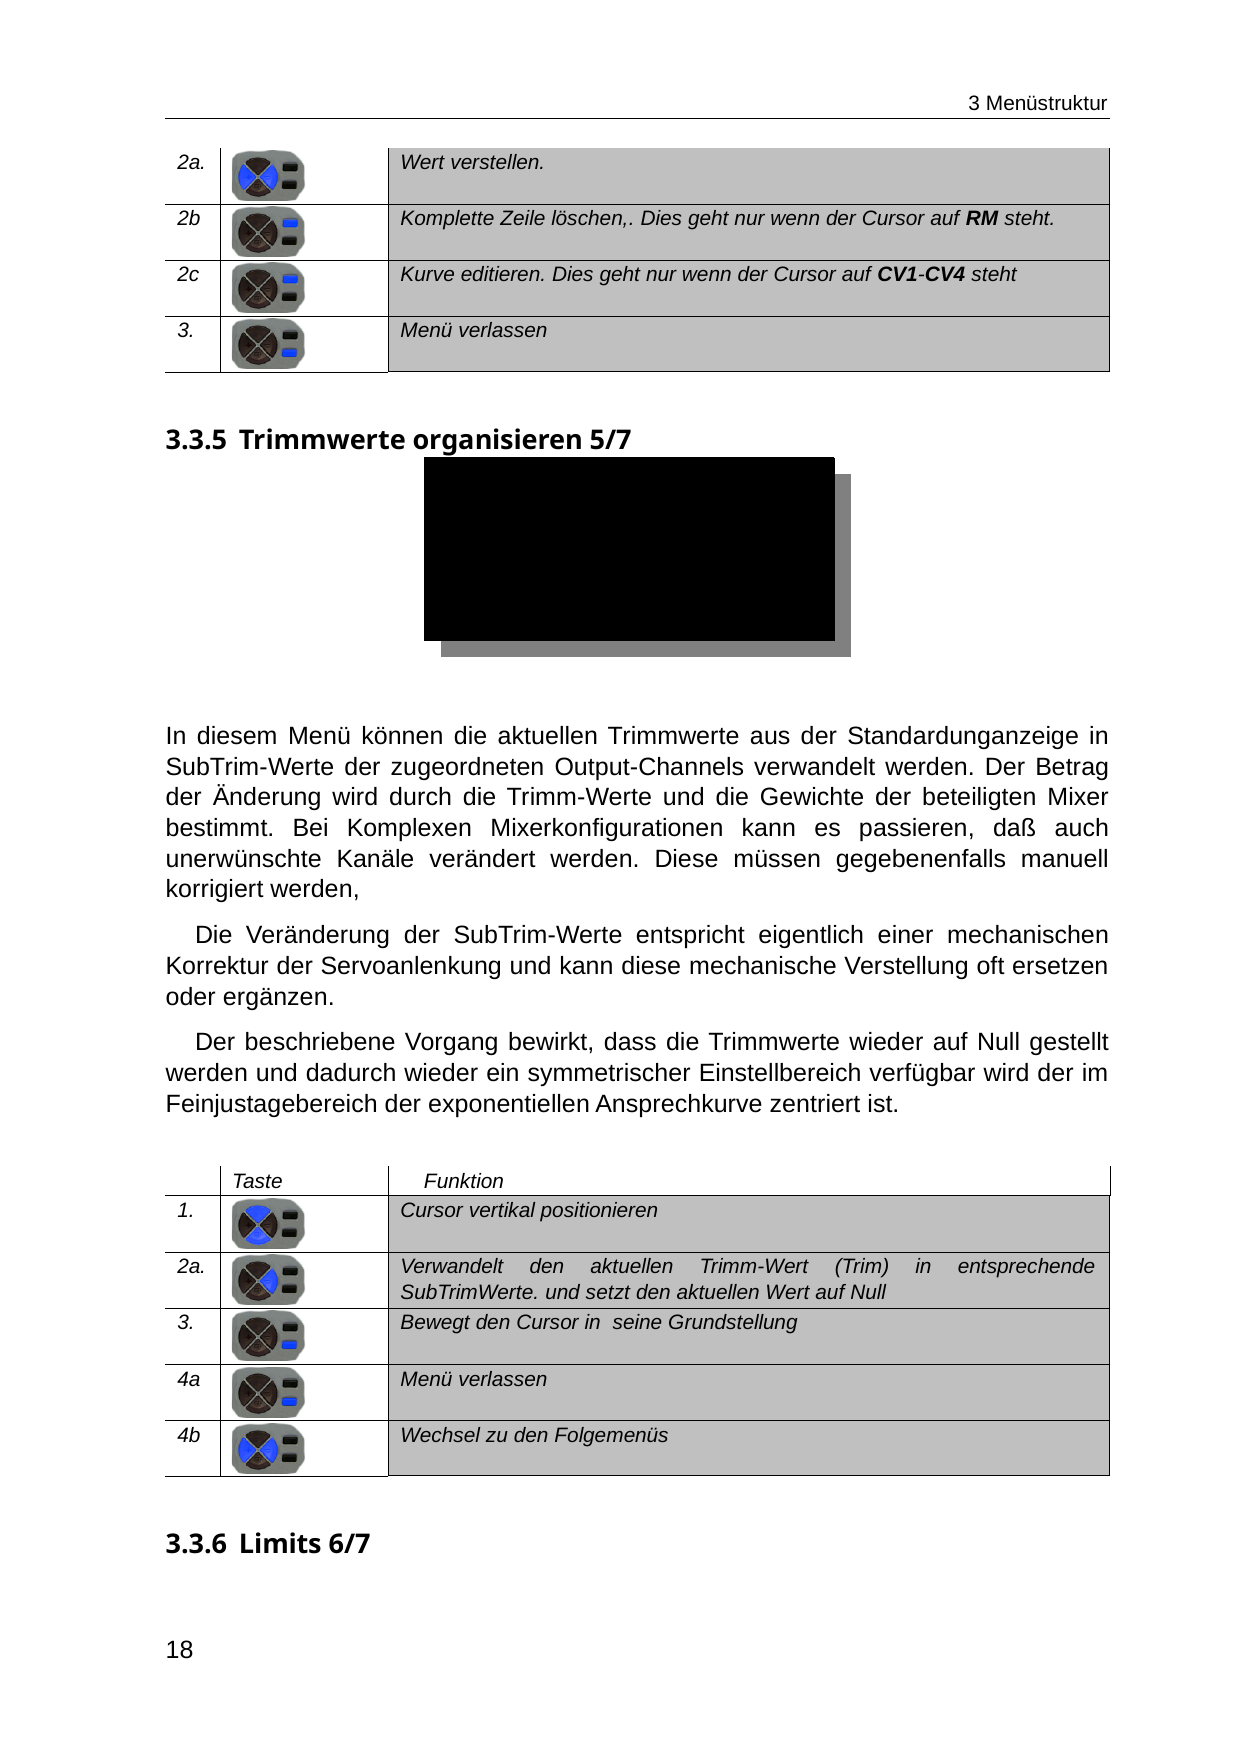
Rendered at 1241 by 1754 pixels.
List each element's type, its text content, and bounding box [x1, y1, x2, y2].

table_cell Komplette Zeile löschen,. Dies geht nur wenn der Cursor auf RM steht. [389, 205, 1109, 260]
table_cell Menü verlassen [389, 1365, 1109, 1420]
table_header [165, 1166, 220, 1195]
table_cell Menü verlassen [389, 317, 1109, 371]
table_cell 3. [165, 317, 220, 372]
table_cell [221, 205, 388, 260]
picture [231, 1198, 306, 1249]
table_cell [221, 317, 388, 372]
table_cell Cursor vertikal positionieren [389, 1196, 1109, 1252]
picture [231, 318, 306, 369]
picture [231, 1423, 306, 1474]
table_cell 2a. [165, 148, 220, 204]
table_cell [221, 1309, 388, 1364]
table_cell Kurve editieren. Dies geht nur wenn der Cursor auf CV1-CV4 steht [389, 261, 1109, 316]
text Der beschriebene Vorgang bewirkt, dass die Trimmwerte wieder auf Null gestellt werden und dadurch wieder ein symmetrischer Einstellbereich verfügbar wird der im Feinjustagebereich der exponentiellen Ansprechkurve zentriert ist. [165, 1028, 1110, 1118]
table_header Taste [221, 1166, 388, 1195]
table_cell Wechsel zu den Folgemenüs [389, 1421, 1109, 1475]
subtitle Trimmwerte organisieren 5/7 [165, 421, 1110, 457]
table_cell Wert verstellen. [389, 148, 1109, 204]
table_cell Bewegt den Cursor in seine Grundstellung [389, 1309, 1109, 1364]
picture [231, 262, 306, 313]
picture [231, 206, 306, 257]
table_header Funktion [389, 1166, 1110, 1195]
table_cell 1. [165, 1196, 220, 1252]
table_cell [221, 1421, 388, 1476]
picture [231, 1367, 306, 1418]
table_cell 3. [165, 1309, 220, 1364]
text Die Veränderung der SubTrim-Werte entspricht eigentlich einer mechanischen Korrektur der Servoanlenkung und kann diese mechanische Verstellung oft ersetzen oder ergänzen. [165, 921, 1110, 1011]
table_cell 2c [165, 261, 220, 316]
picture [231, 150, 306, 201]
table_cell 4b [165, 1421, 220, 1476]
table_cell [221, 1365, 388, 1420]
table_cell [221, 1196, 388, 1252]
table_cell [221, 1253, 388, 1308]
picture [231, 1254, 306, 1305]
table_cell 2a. [165, 1253, 220, 1308]
table_cell Verwandelt den aktuellen Trimm-Wert (Trim) in entsprechende SubTrimWerte. und setzt den aktuellen Wert auf Null [389, 1253, 1109, 1308]
picture [231, 1310, 306, 1361]
text In diesem Menü können die aktuellen Trimmwerte aus der Standardunganzeige in SubTrim-Werte der zugeordneten Output-Channels verwandelt werden. Der Betrag der Änderung wird durch die Trimm-Werte und die Gewichte der beteiligten Mixer bestimmt. Bei Komplexen Mixerkonfigurationen kann es passieren, daß auch unerwünschte Kanäle verändert werden. Diese müssen gegebenenfalls manuell korrigiert werden, [165, 722, 1110, 903]
table_cell [221, 148, 388, 204]
subtitle Limits 6/7 [165, 1525, 1110, 1562]
table_cell [221, 261, 388, 316]
table_cell 2b [165, 205, 220, 260]
table_cell 4a [165, 1365, 220, 1420]
